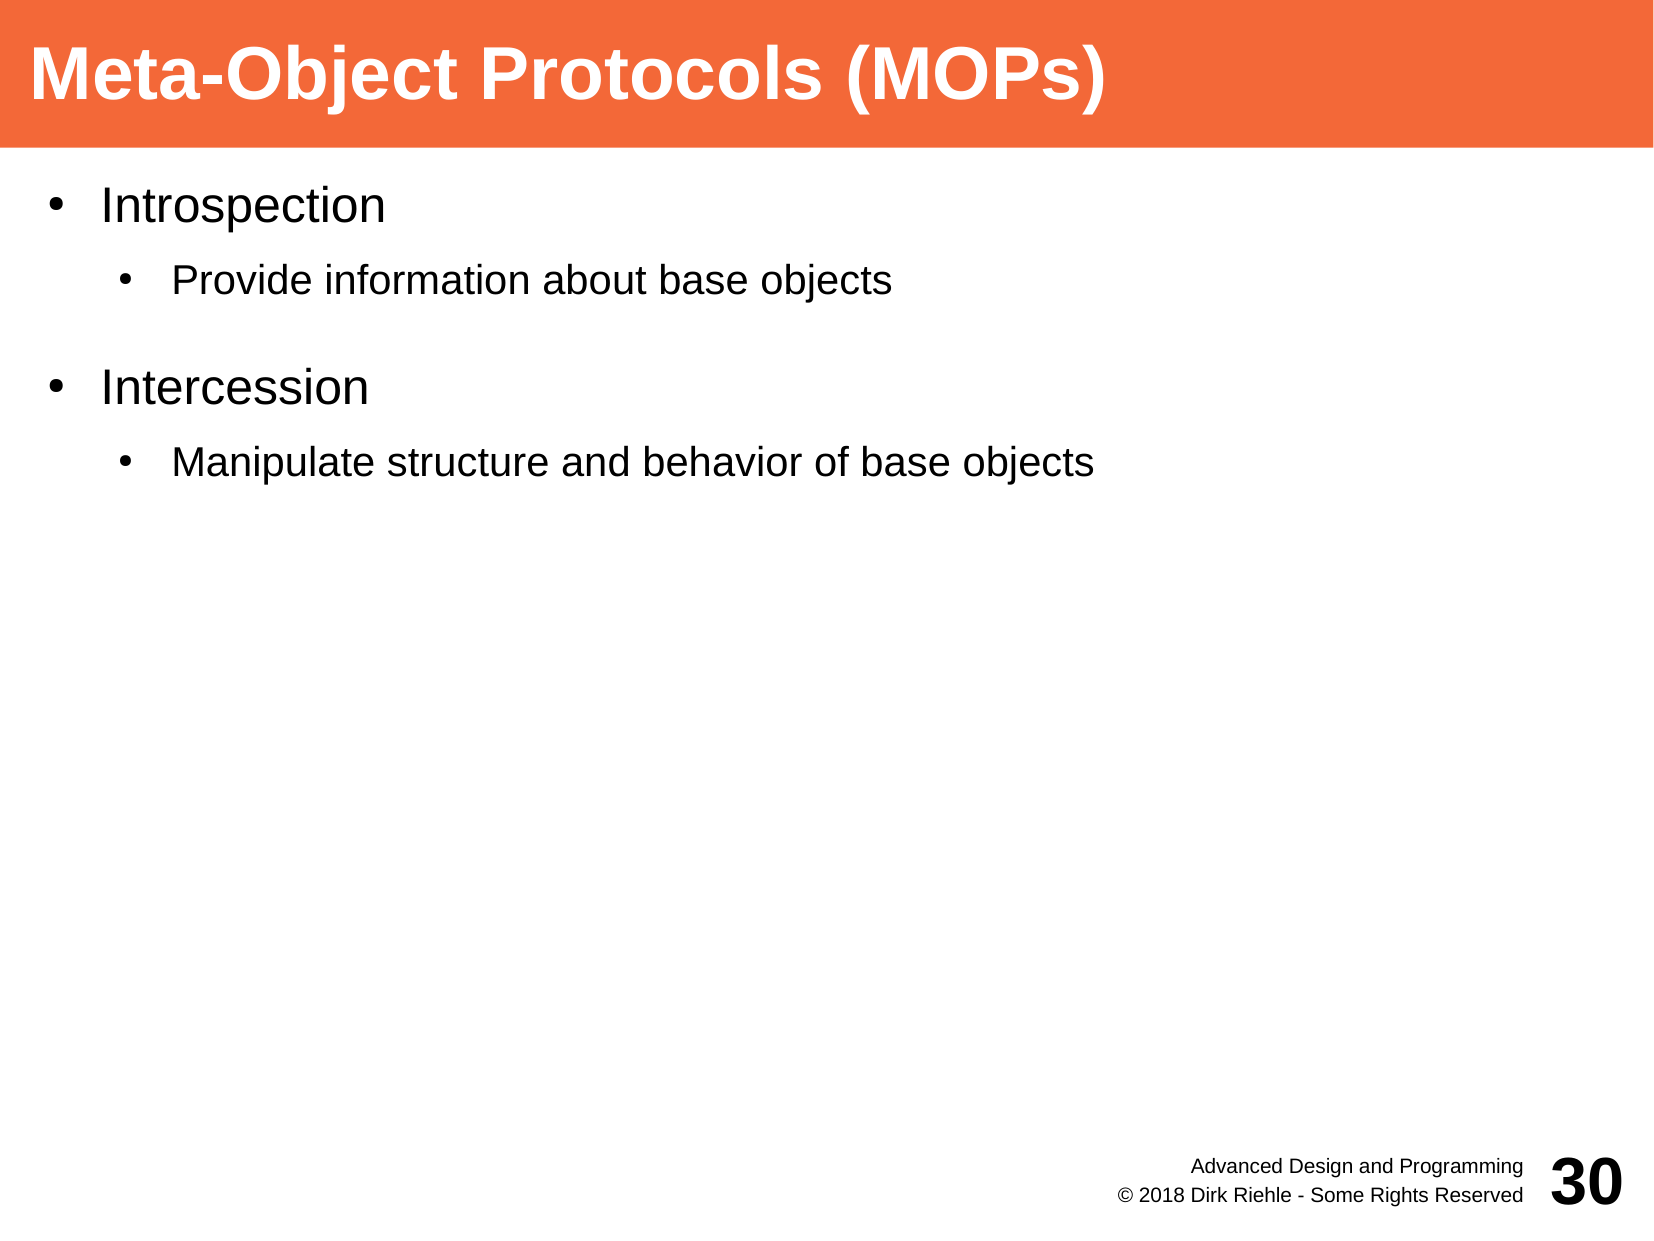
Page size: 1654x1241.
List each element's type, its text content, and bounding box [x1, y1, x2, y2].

list Introspection Provide information about base objects Intercession Manipulate structure and behavior of base objects [29, 177, 1625, 1063]
title Meta-Object Protocols (MOPs) [0, 0, 1654, 148]
